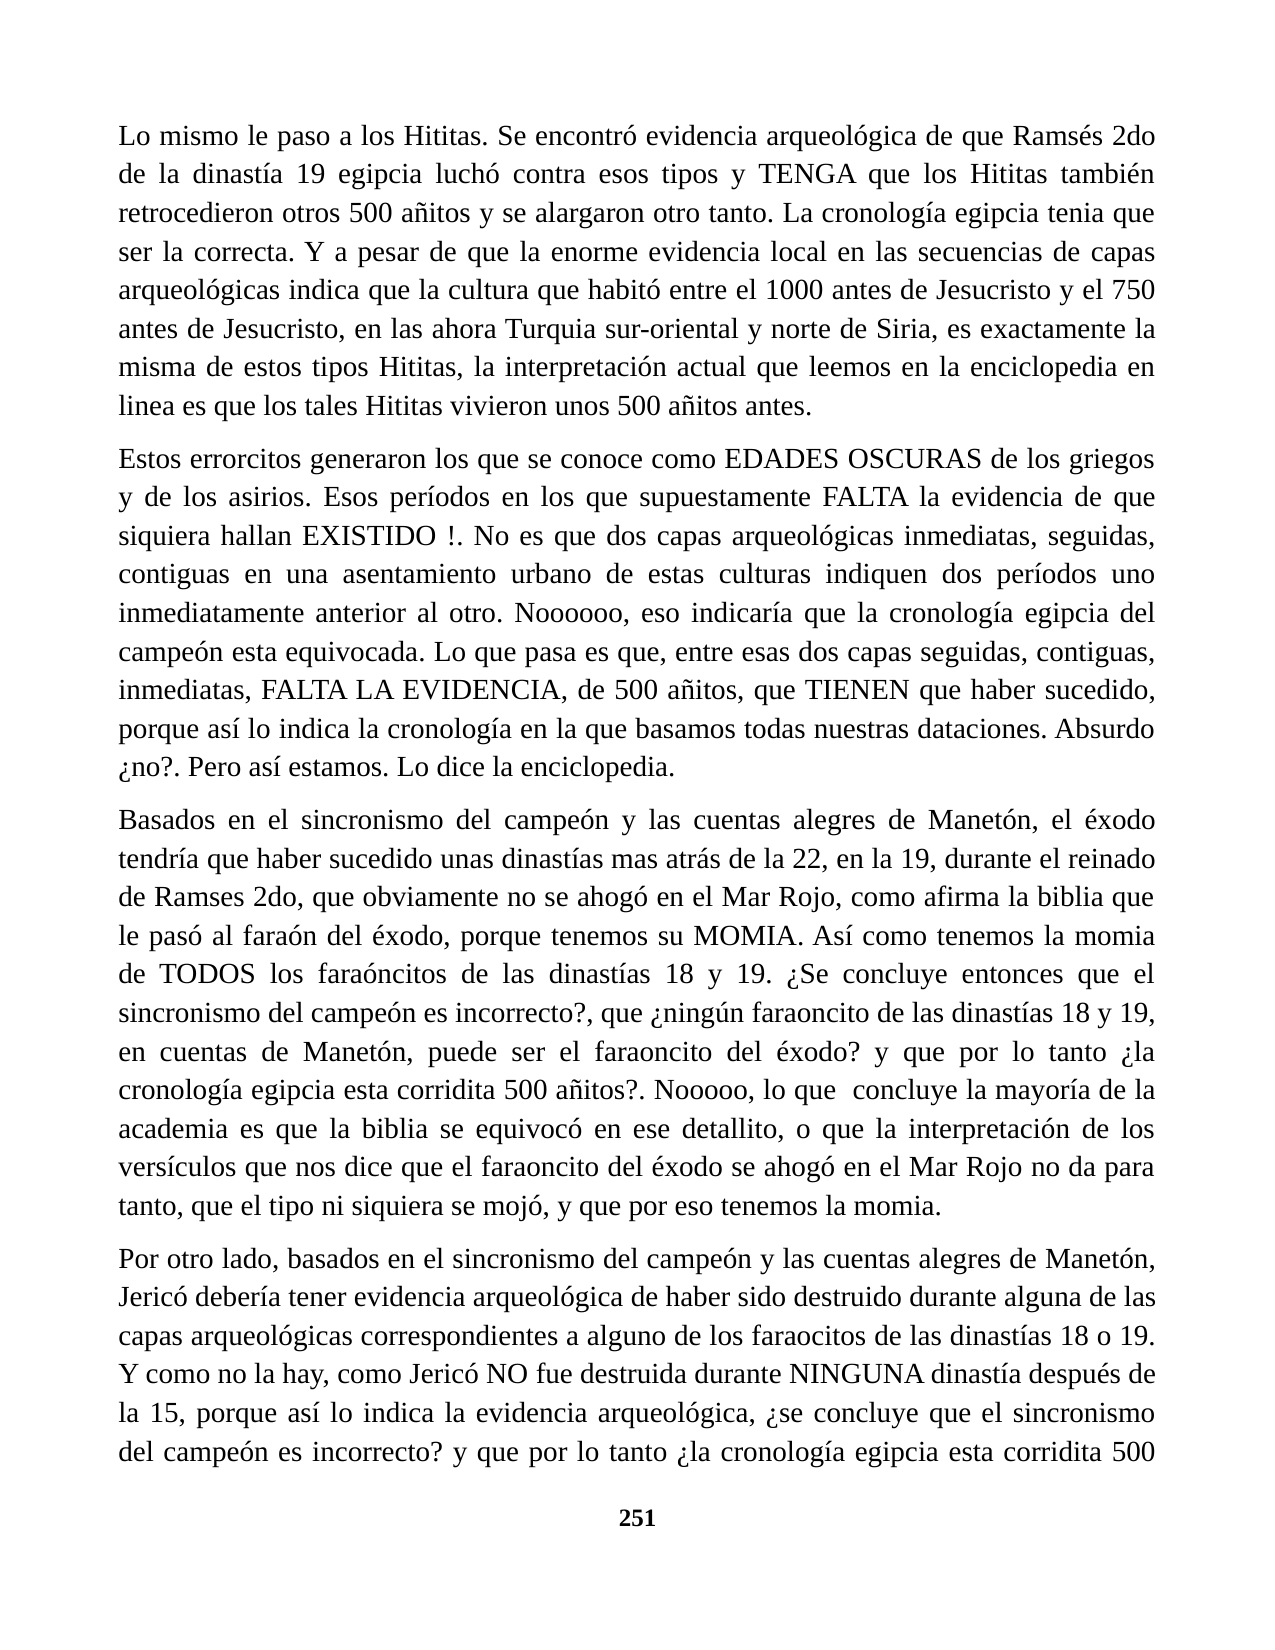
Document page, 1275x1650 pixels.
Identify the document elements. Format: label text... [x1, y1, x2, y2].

text Lo mismo le paso a los Hititas. Se encontró evidencia arqueológica de que Ramsés 2do de la dinastía 19 egipcia luchó contra esos tipos y TENGA que los Hititas también retrocedieron otros 500 añitos y se alargaron otro tanto. La cronología egipcia tenia que ser la correcta. Y a pesar de que la enorme evidencia local en las secuencias de capas arqueológicas indica que la cultura que habitó entre el 1000 antes de Jesucristo y el 750 antes de Jesucristo, en las ahora Turquia sur-oriental y norte de Siria, es exactamente la misma de estos tipos Hititas, la interpretación actual que leemos en la enciclopedia en linea es que los tales Hititas vivieron unos 500 añitos antes. [118, 118, 1157, 421]
text Por otro lado, basados en el sincronismo del campeón y las cuentas alegres de Manetón, Jericó debería tener evidencia arqueológica de haber sido destruido durante alguna de las capas arqueológicas correspondientes a alguno de los faraocitos de las dinastías 18 o 19. Y como no la hay, como Jericó NO fue destruida durante NINGUNA dinastía después de la 15, porque así lo indica la evidencia arqueológica, ¿se concluye que el sincronismo del campeón es incorrecto? y que por lo tanto ¿la cronología egipcia esta corridita 500 [118, 1241, 1157, 1467]
text Estos errorcitos generaron los que se conoce como EDADES OSCURAS de los griegos y de los asirios. Esos períodos en los que supuestamente FALTA la evidencia de que siquiera hallan EXISTIDO !. No es que dos capas arqueológicas inmediatas, seguidas, contiguas en una asentamiento urbano de estas culturas indiquen dos períodos uno inmediatamente anterior al otro. Noooooo, eso indicaría que la cronología egipcia del campeón esta equivocada. Lo que pasa es que, entre esas dos capas seguidas, contiguas, inmediatas, FALTA LA EVIDENCIA, de 500 añitos, que TIENEN que haber sucedido, porque así lo indica la cronología en la que basamos todas nuestras dataciones. Absurdo ¿no?. Pero así estamos. Lo dice la enciclopedia. [118, 441, 1157, 783]
text Basados en el sincronismo del campeón y las cuentas alegres de Manetón, el éxodo tendría que haber sucedido unas dinastías mas atrás de la 22, en la 19, durante el reinado de Ramses 2do, que obviamente no se ahogó en el Mar Rojo, como afirma la biblia que le pasó al faraón del éxodo, porque tenemos su MOMIA. Así como tenemos la momia de TODOS los faraóncitos de las dinastías 18 y 19. ¿Se concluye entonces que el sincronismo del campeón es incorrecto?, que ¿ningún faraoncito de las dinastías 18 y 19, en cuentas de Manetón, puede ser el faraoncito del éxodo? y que por lo tanto ¿la cronología egipcia esta corridita 500 añitos?. Nooooo, lo que concluye la mayoría de la academia es que la biblia se equivocó en ese detallito, o que la interpretación de los versículos que nos dice que el faraoncito del éxodo se ahogó en el Mar Rojo no da para tanto, que el tipo ni siquiera se mojó, y que por eso tenemos la momia. [118, 802, 1157, 1221]
